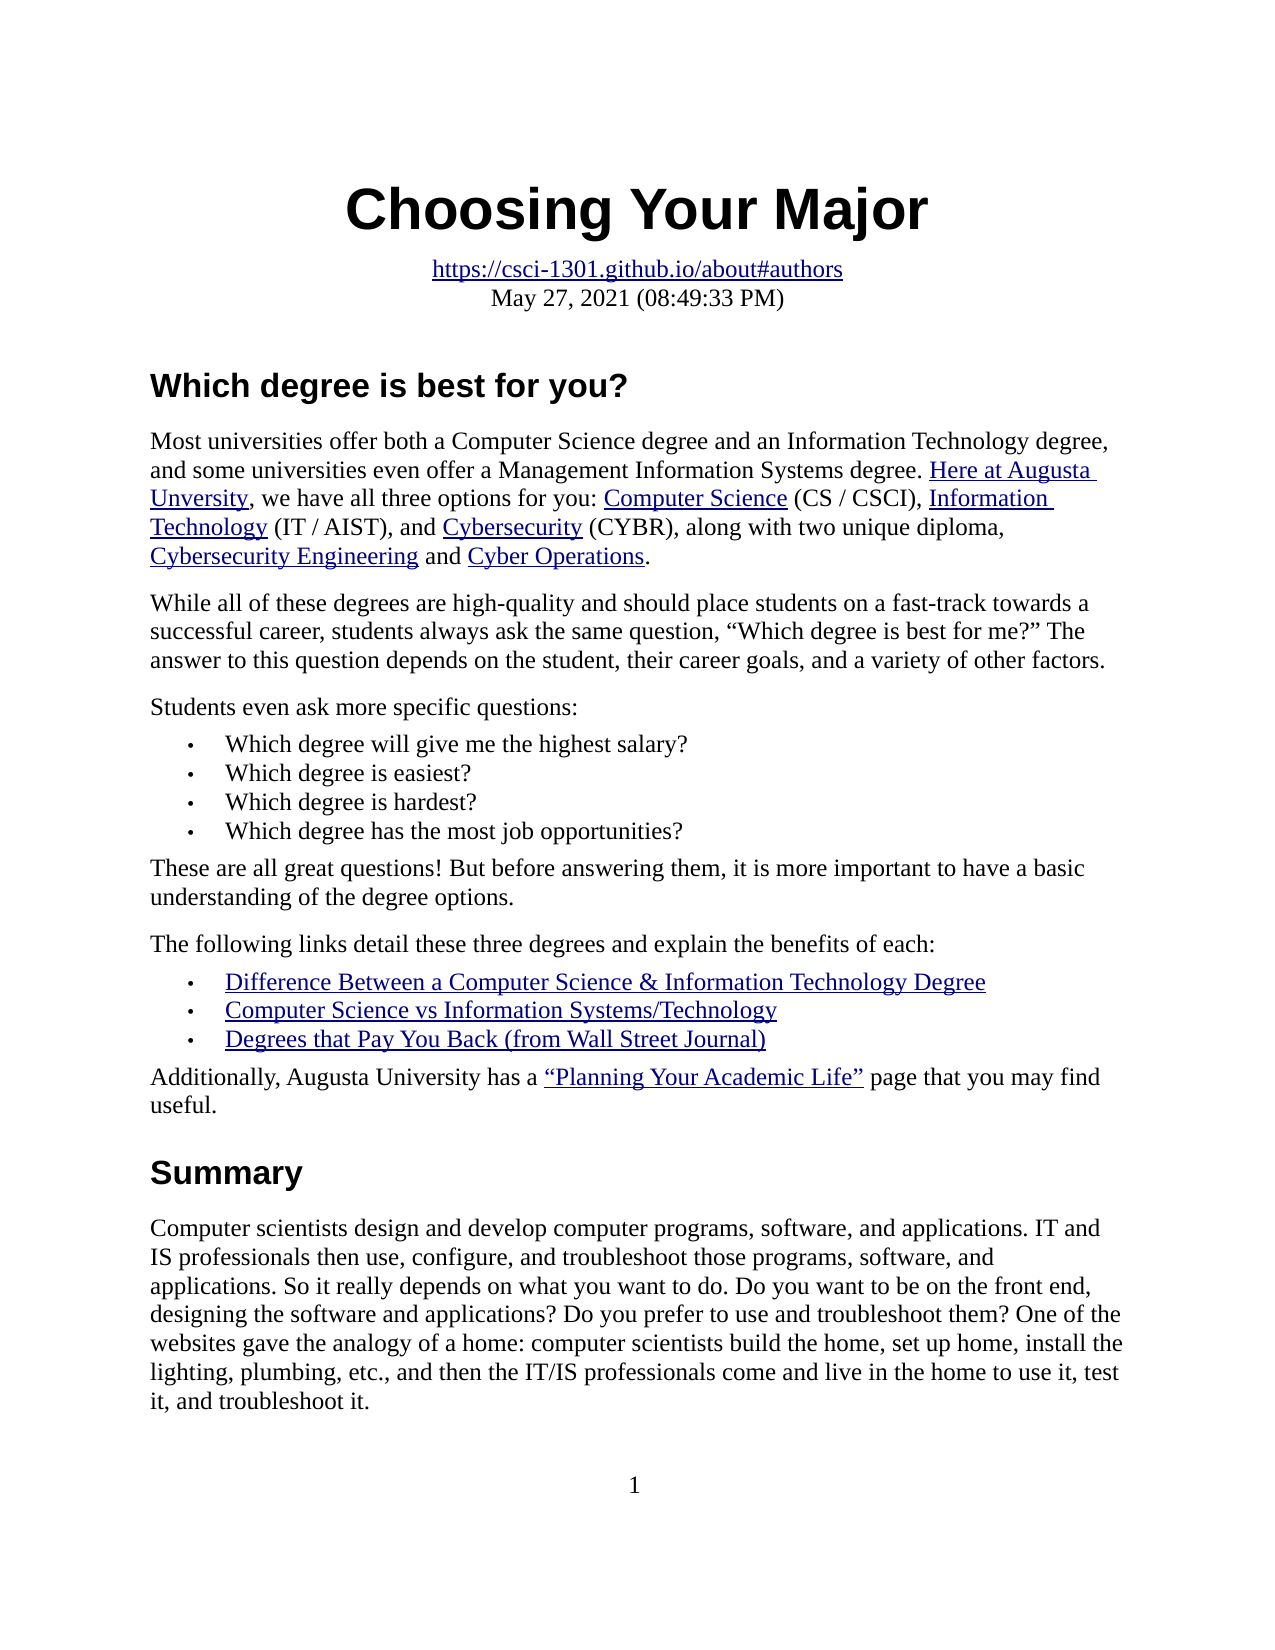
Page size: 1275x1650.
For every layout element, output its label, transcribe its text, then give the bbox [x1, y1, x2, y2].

text https://csci-1301.github.io/about#authors [150, 254, 1125, 283]
text Computer scientists design and develop computer programs, software, and applications. IT and IS professionals then use, configure, and troubleshoot those programs, software, and applications. So it really depends on what you want to do. Do you want to be on the front end, designing the software and applications? Do you prefer to use and troubleshoot them? One of the websites gave the analogy of a home: computer scientists build the home, set up home, install the lighting, plumbing, etc., and then the IT/IS professionals come and live in the home to use it, test it, and troubleshoot it. [150, 1213, 1125, 1414]
text Most universities offer both a Computer Science degree and an Information Technology degree, and some universities even offer a Management Information Systems degree. Here at Augusta Unversity, we have all three options for you: Computer Science (CS / CSCI), Information Technology (IT / AIST), and Cybersecurity (CYBR), along with two unique diploma, Cybersecurity Engineering and Cyber Operations. [150, 426, 1125, 570]
list Which degree has the most job opportunities? [187, 816, 1125, 844]
list Which degree is easiest? [187, 758, 1125, 787]
subtitle Summary [150, 1153, 1125, 1192]
list Degrees that Pay You Back (from Wall Street Journal) [187, 1024, 1125, 1053]
list Difference Between a Computer Science & Information Technology Degree [187, 967, 1125, 995]
list Which degree is hardest? [187, 787, 1125, 816]
text May 27, 2021 (08:49:33 PM) [150, 283, 1125, 312]
text Additionally, Augusta University has a “Planning Your Academic Life” page that you may find useful. [150, 1062, 1125, 1119]
list Computer Science vs Information Systems/Technology [187, 995, 1125, 1024]
subtitle Which degree is best for you? [150, 366, 1125, 404]
list Which degree will give me the highest salary? [187, 729, 1125, 758]
text These are all great questions! But before answering them, it is more important to have a basic understanding of the degree options. [150, 853, 1125, 911]
text Students even ask more specific questions: [150, 692, 1125, 721]
text The following links detail these three degrees and explain the benefits of each: [150, 929, 1125, 958]
title Choosing Your Major [150, 175, 1125, 242]
text While all of these degrees are high-quality and should place students on a fast-track towards a successful career, students always ask the same question, “Which degree is best for me?” The answer to this question depends on the student, their career goals, and a variety of other factors. [150, 588, 1125, 674]
